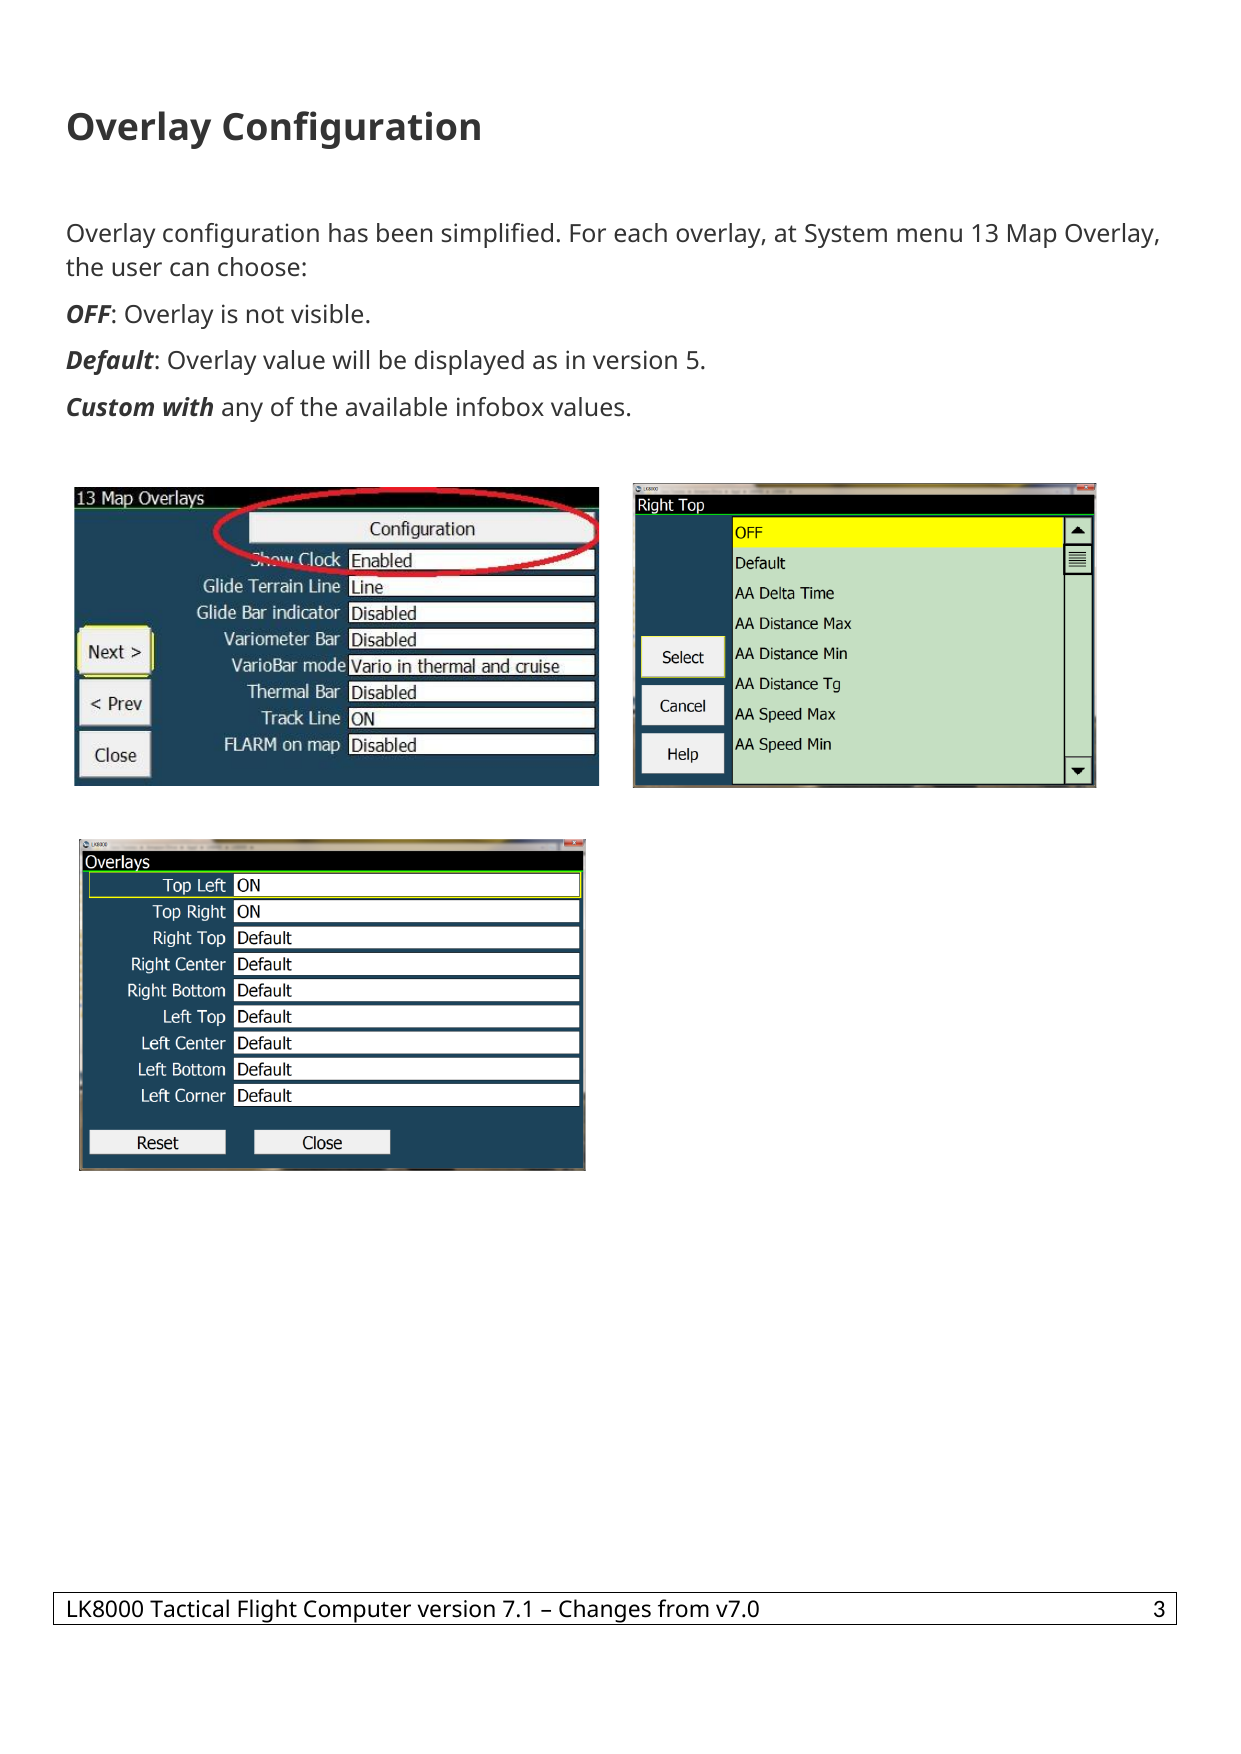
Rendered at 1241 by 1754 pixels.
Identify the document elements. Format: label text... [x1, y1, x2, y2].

text OFF: Overlay is not visible. [66, 296, 1181, 330]
subtitle Overlay Configuration [66, 100, 1181, 151]
picture [79, 839, 586, 1171]
picture [74, 487, 600, 786]
picture [632, 483, 1097, 788]
text Default: Overlay value will be displayed as in version 5. [66, 343, 1181, 377]
text Custom with any of the available infobox values. [66, 389, 1181, 423]
text Overlay configuration has been simplified. For each overlay, at System menu 13 Map Overlay, the user can choose: [66, 216, 1181, 284]
